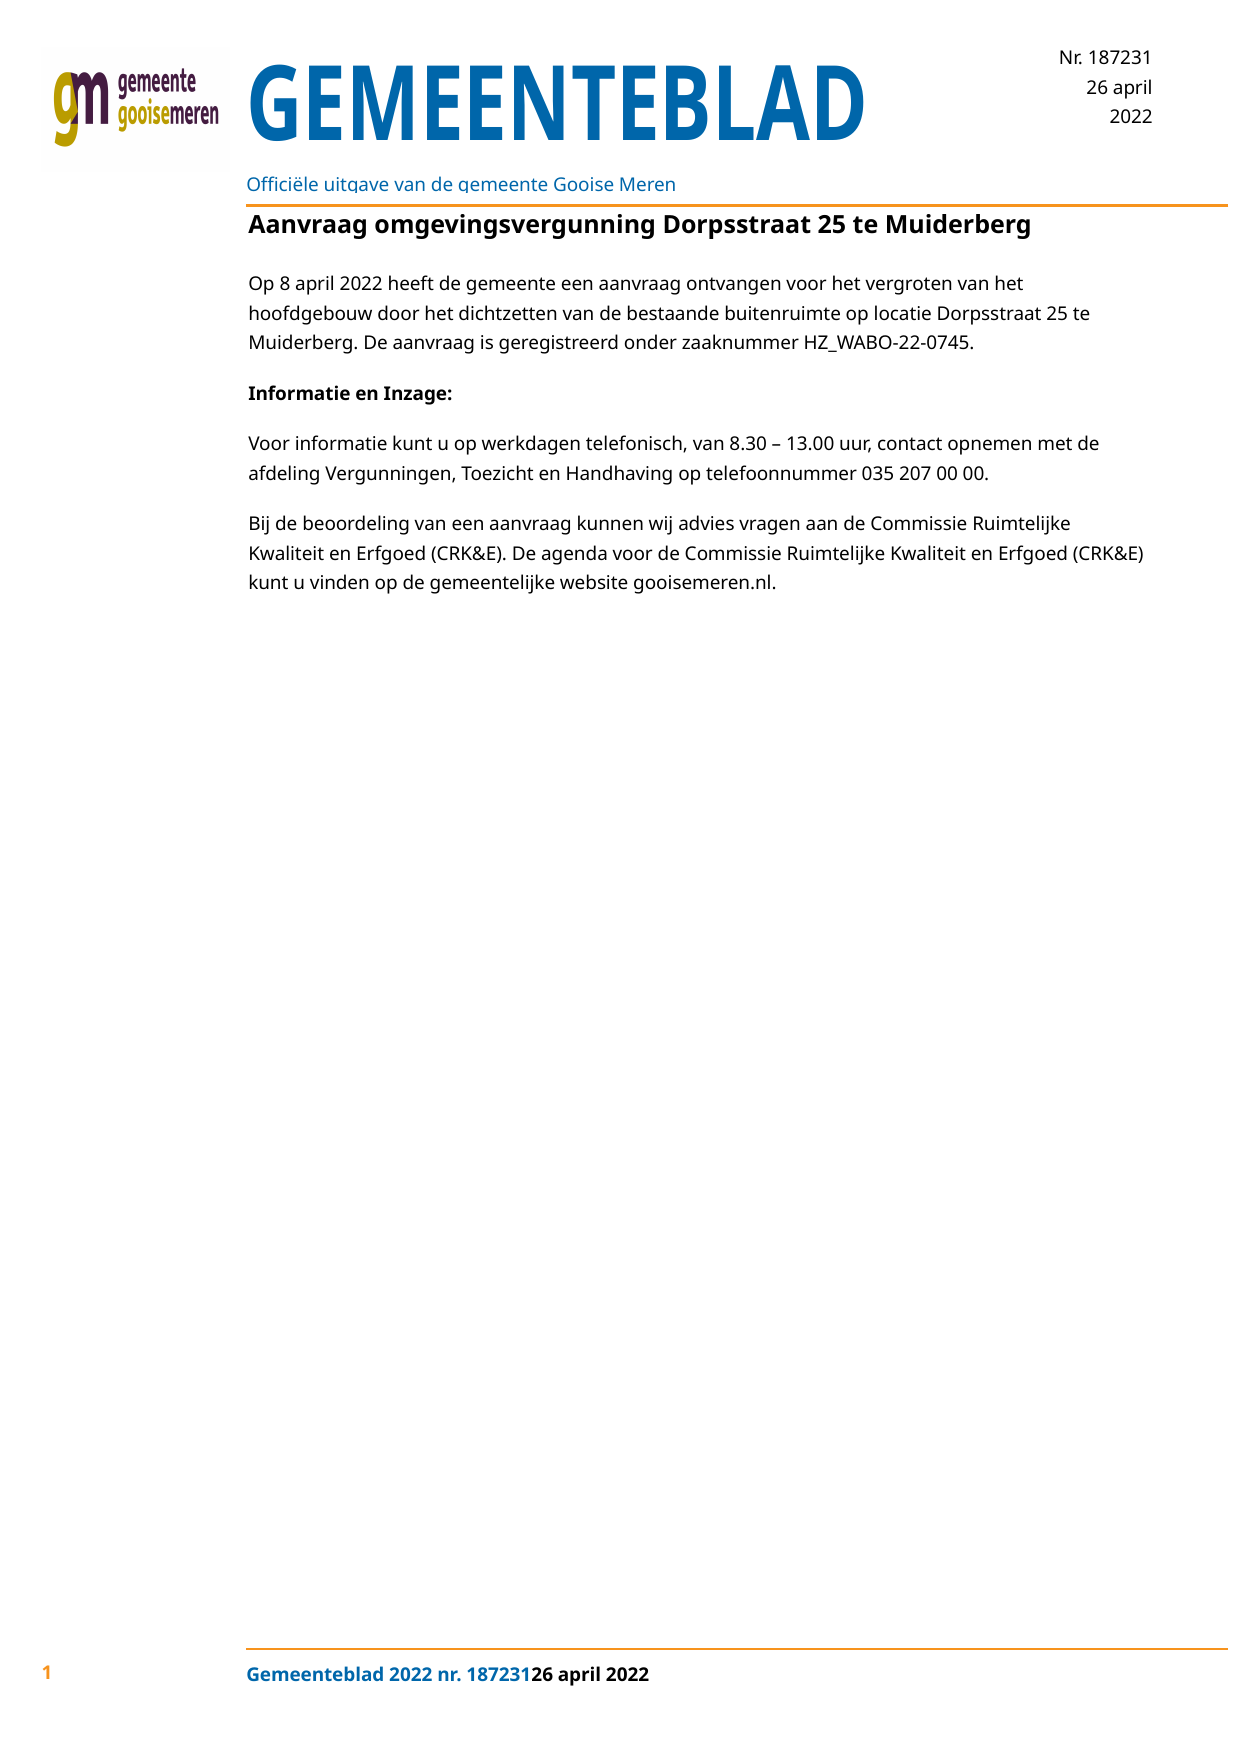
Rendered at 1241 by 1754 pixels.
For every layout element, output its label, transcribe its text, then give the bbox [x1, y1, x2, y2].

text Voor informatie kunt u op werkdagen telefonisch, van 8.30 – 13.00 uur, contact opnemen met de afdeling Vergunningen, Toezicht en Handhaving op telefoonnummer 035 207 00 00. [248, 430, 1152, 486]
text Bij de beoordeling van een aanvraag kunnen wij advies vragen aan de Commissie Ruimtelijke Kwaliteit en Erfgoed (CRK&E). De agenda voor de Commissie Ruimtelijke Kwaliteit en Erfgoed (CRK&E) kunt u vinden op de gemeentelijke website gooisemeren.nl. [248, 510, 1152, 595]
text Informatie en Inzage: [248, 380, 1152, 406]
text Op 8 april 2022 heeft de gemeente een aanvraag ontvangen voor het vergroten van het hoofdgebouw door het dichtzetten van de bestaande buitenruimte op locatie Dorpsstraat 25 te Muiderberg. De aanvraag is geregistreerd onder zaaknummer HZ_WABO-22-0745. [248, 270, 1152, 355]
picture [41, 47, 231, 172]
text Aanvraag omgevingsvergunning Dorpsstraat 25 te Muiderberg [248, 207, 1152, 241]
